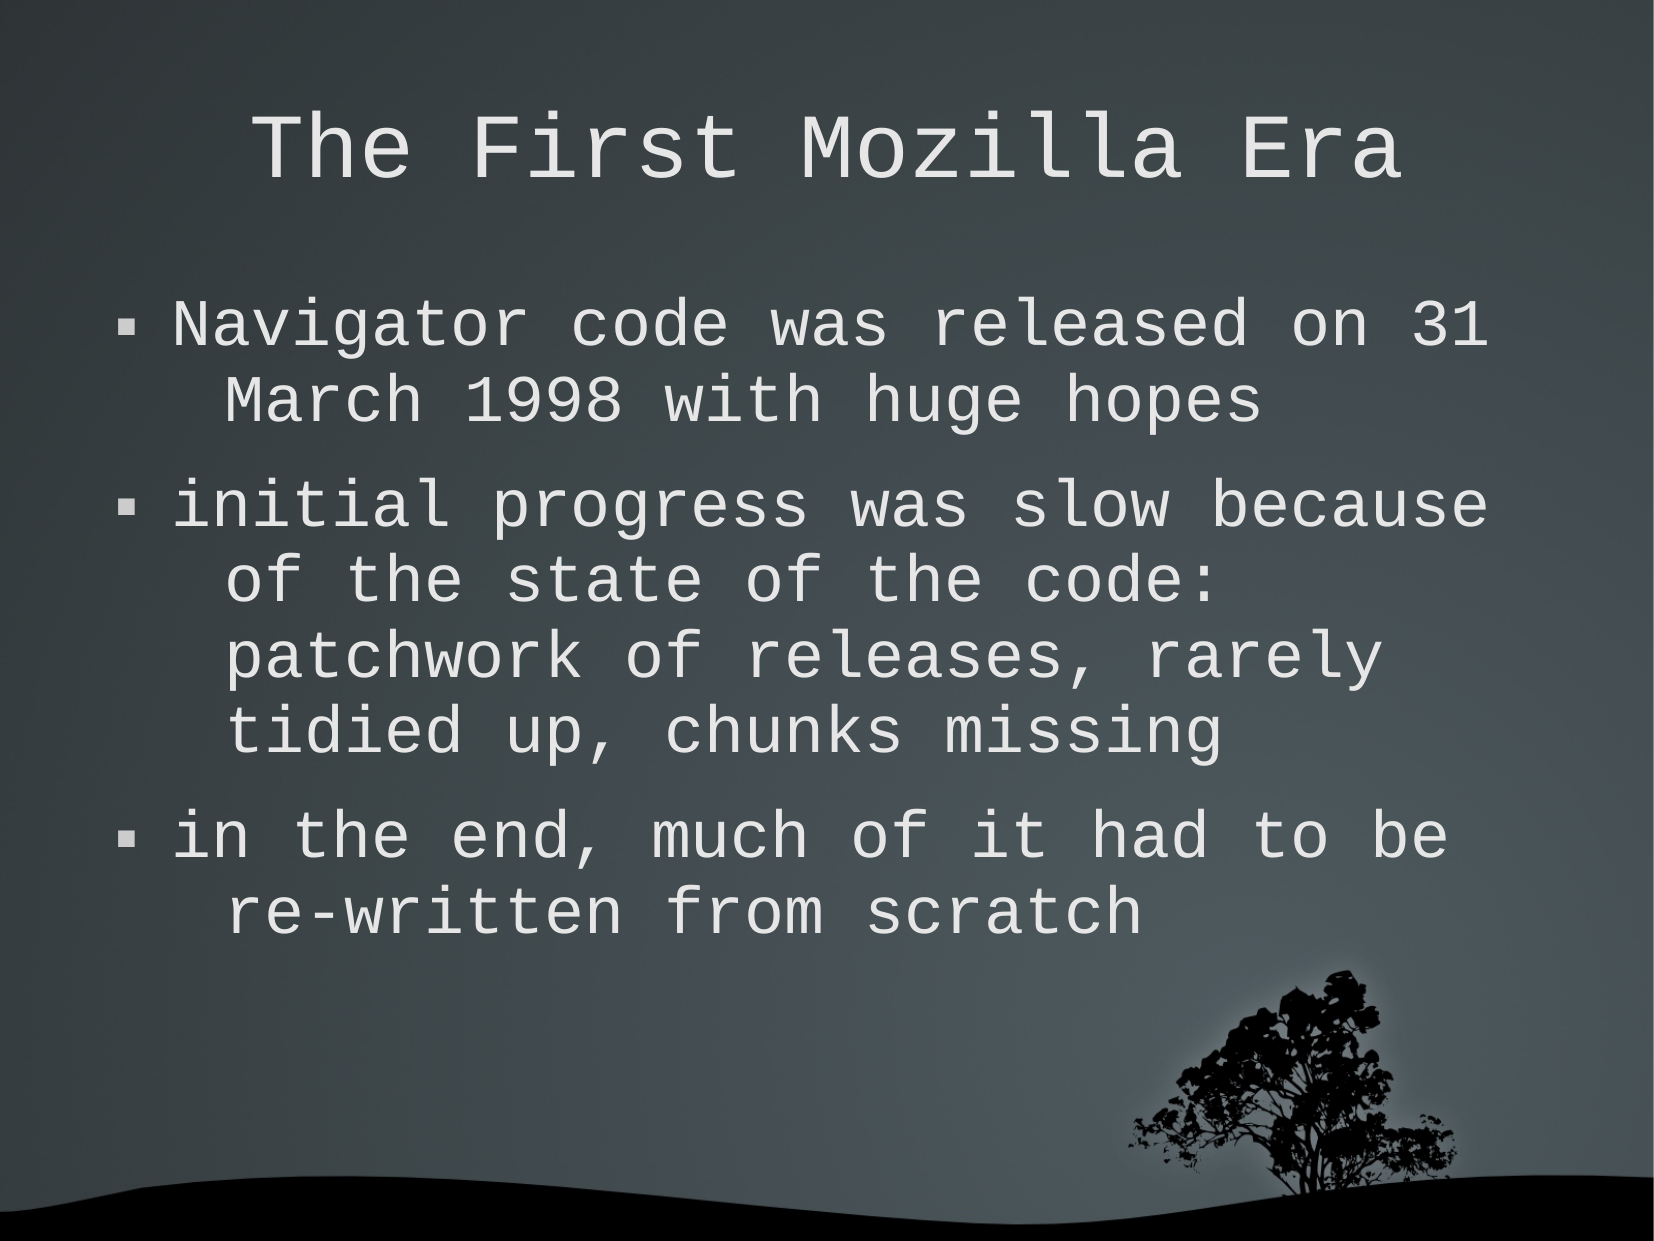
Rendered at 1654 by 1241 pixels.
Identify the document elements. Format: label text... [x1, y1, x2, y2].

list Navigator code was released on 31 March 1998 with huge hopes initial progress was slow because of the state of the code: patchwork of releases, rarely tidied up, chunks missing in the end, much of it had to be re-written from scratch [82, 290, 1571, 1094]
picture [0, 0, 1654, 1241]
title The First Mozilla Era [82, 56, 1571, 250]
